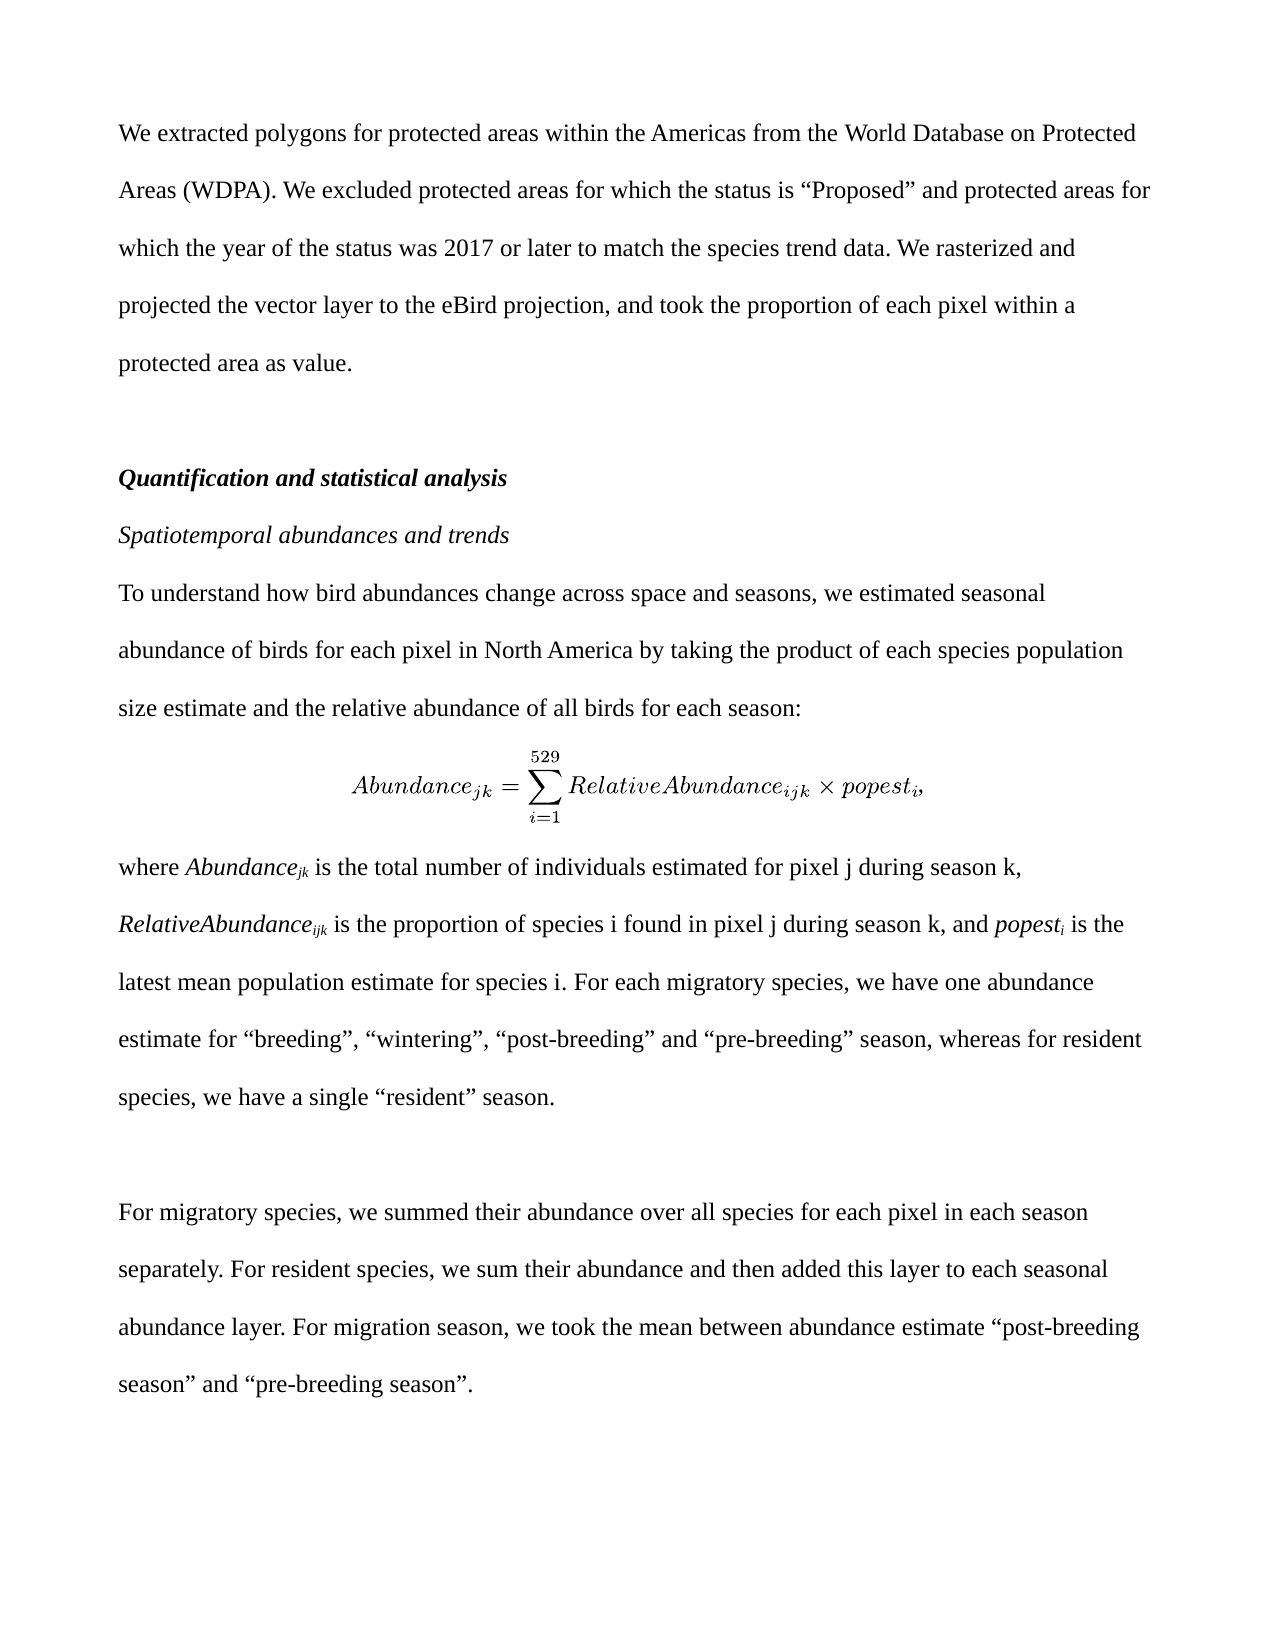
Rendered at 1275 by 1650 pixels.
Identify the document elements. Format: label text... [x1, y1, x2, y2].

text Quantification and statistical analysis [118, 463, 1157, 492]
text We extracted polygons for protected areas within the Americas from the World Database on Protected Areas (WDPA). We excluded protected areas for which the status is “Proposed” and protected areas for which the year of the status was 2017 or later to match the species trend data. We rasterized and projected the vector layer to the eBird projection, and took the proportion of each pixel within a protected area as value. [118, 118, 1157, 377]
text , [560, 751, 1157, 823]
text where Abundancejk is the total number of individuals estimated for pixel j during season k, RelativeAbundanceijk is the proportion of species i found in pixel j during season k, and popesti is the latest mean population estimate for species i. For each migratory species, we have one abundance estimate for “breeding”, “wintering”, “post-breeding” and “pre-breeding” season, whereas for resident species, we have a single “resident” season. [118, 852, 1157, 1111]
text For migratory species, we summed their abundance over all species for each pixel in each season separately. For resident species, we sum their abundance and then added this layer to each seasonal abundance layer. For migration season, we took the mean between abundance estimate “post-breeding season” and “pre-breeding season”. [118, 1197, 1157, 1398]
text [118, 751, 531, 823]
text To understand how bird abundances change across space and seasons, we estimated seasonal abundance of birds for each pixel in North America by taking the product of each species population size estimate and the relative abundance of all birds for each season: [118, 578, 1157, 722]
text Spatiotemporal abundances and trends [118, 521, 1157, 549]
